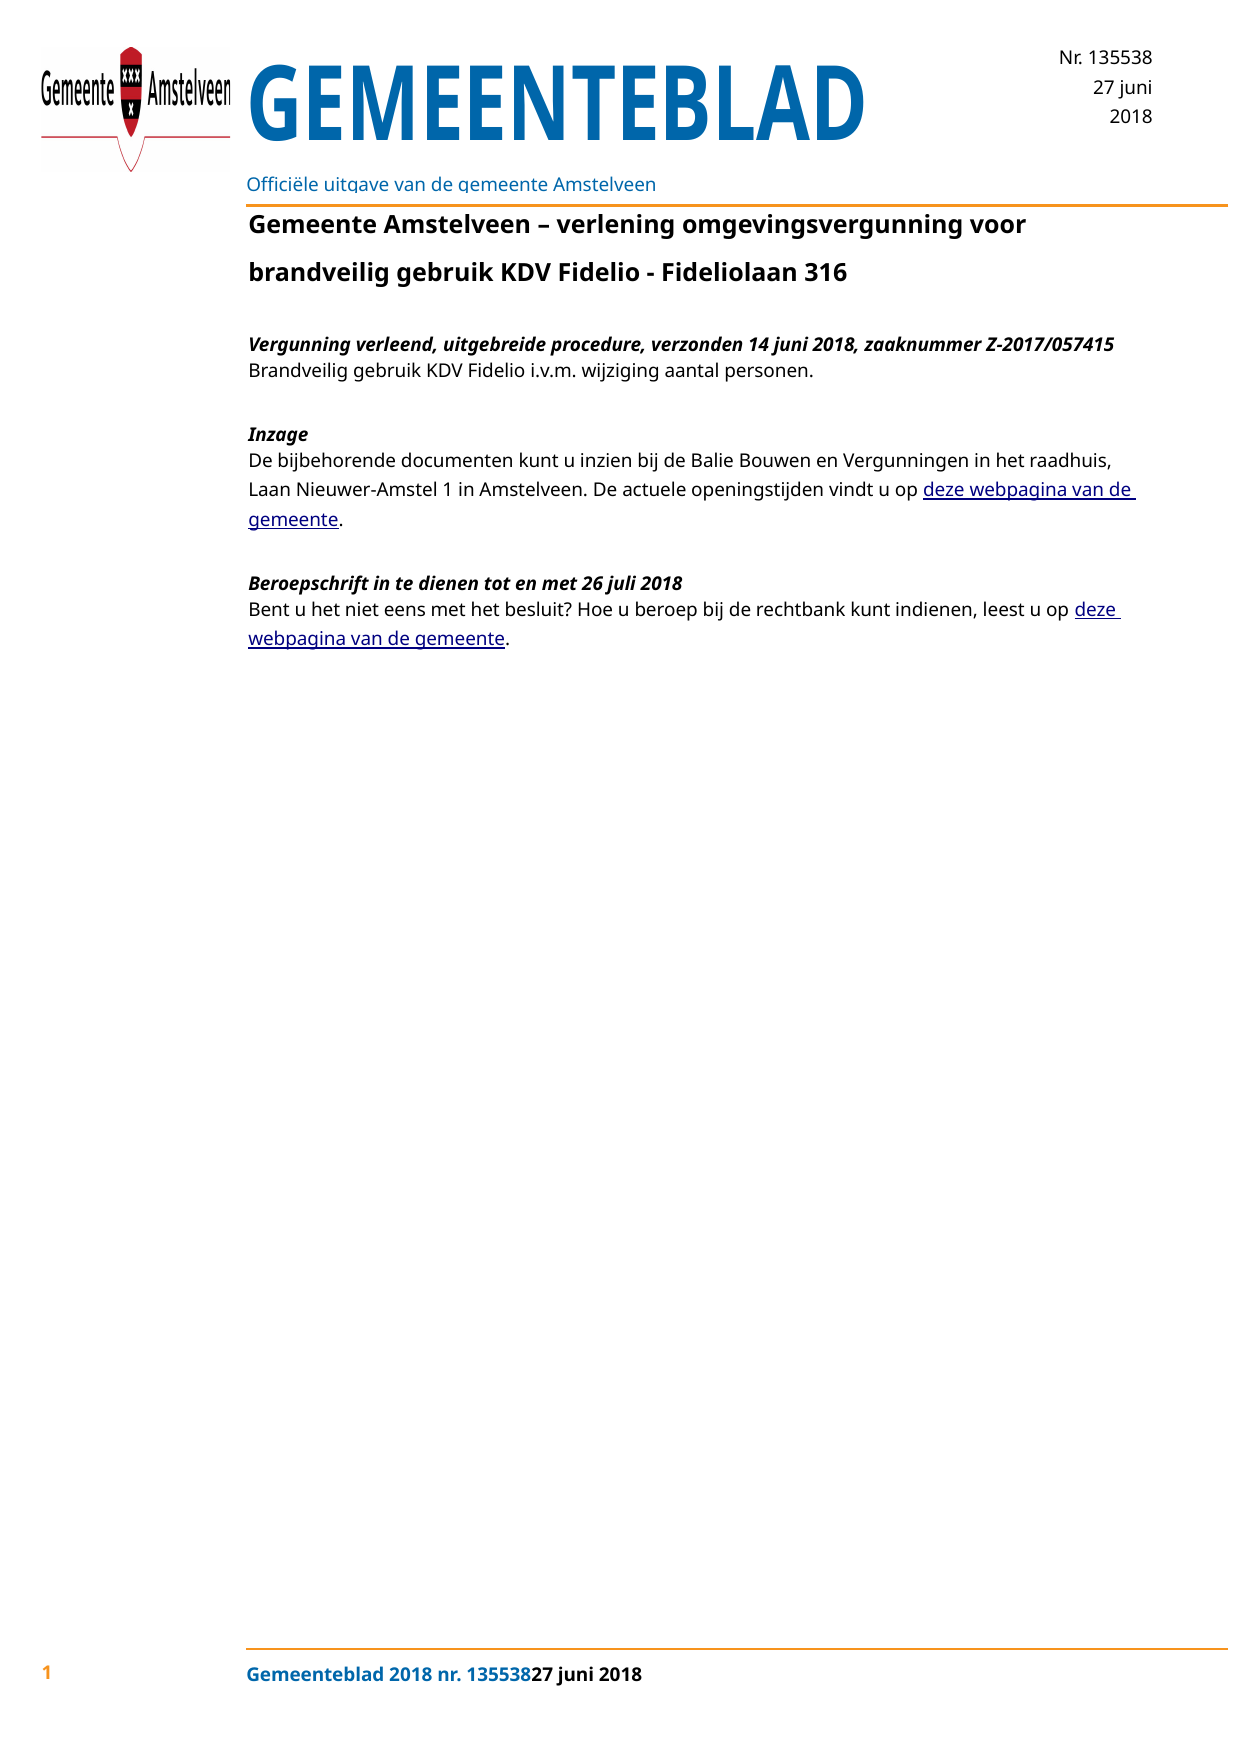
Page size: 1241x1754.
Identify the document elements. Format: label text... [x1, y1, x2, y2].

text De bijbehorende documenten kunt u inzien bij de Balie Bouwen en Vergunningen in het raadhuis, Laan Nieuwer-Amstel 1 in Amstelveen. De actuele openingstijden vindt u op deze webpagina van de gemeente. [248, 447, 1152, 532]
text Inzage [248, 421, 1152, 447]
text Vergunning verleend, uitgebreide procedure, verzonden 14 juni 2018, zaaknummer Z-2017/057415 [248, 331, 1152, 357]
text Brandveilig gebruik KDV Fidelio i.v.m. wijziging aantal personen. [248, 357, 1152, 383]
text Gemeente Amstelveen – verlening omgevingsvergunning voor brandveilig gebruik KDV Fidelio - Fideliolaan 316 [248, 207, 1152, 288]
text Bent u het niet eens met het besluit? Hoe u beroep bij de rechtbank kunt indienen, leest u op deze webpagina van de gemeente. [248, 596, 1152, 651]
picture [41, 47, 231, 172]
text Beroepschrift in te dienen tot en met 26 juli 2018 [248, 570, 1152, 596]
